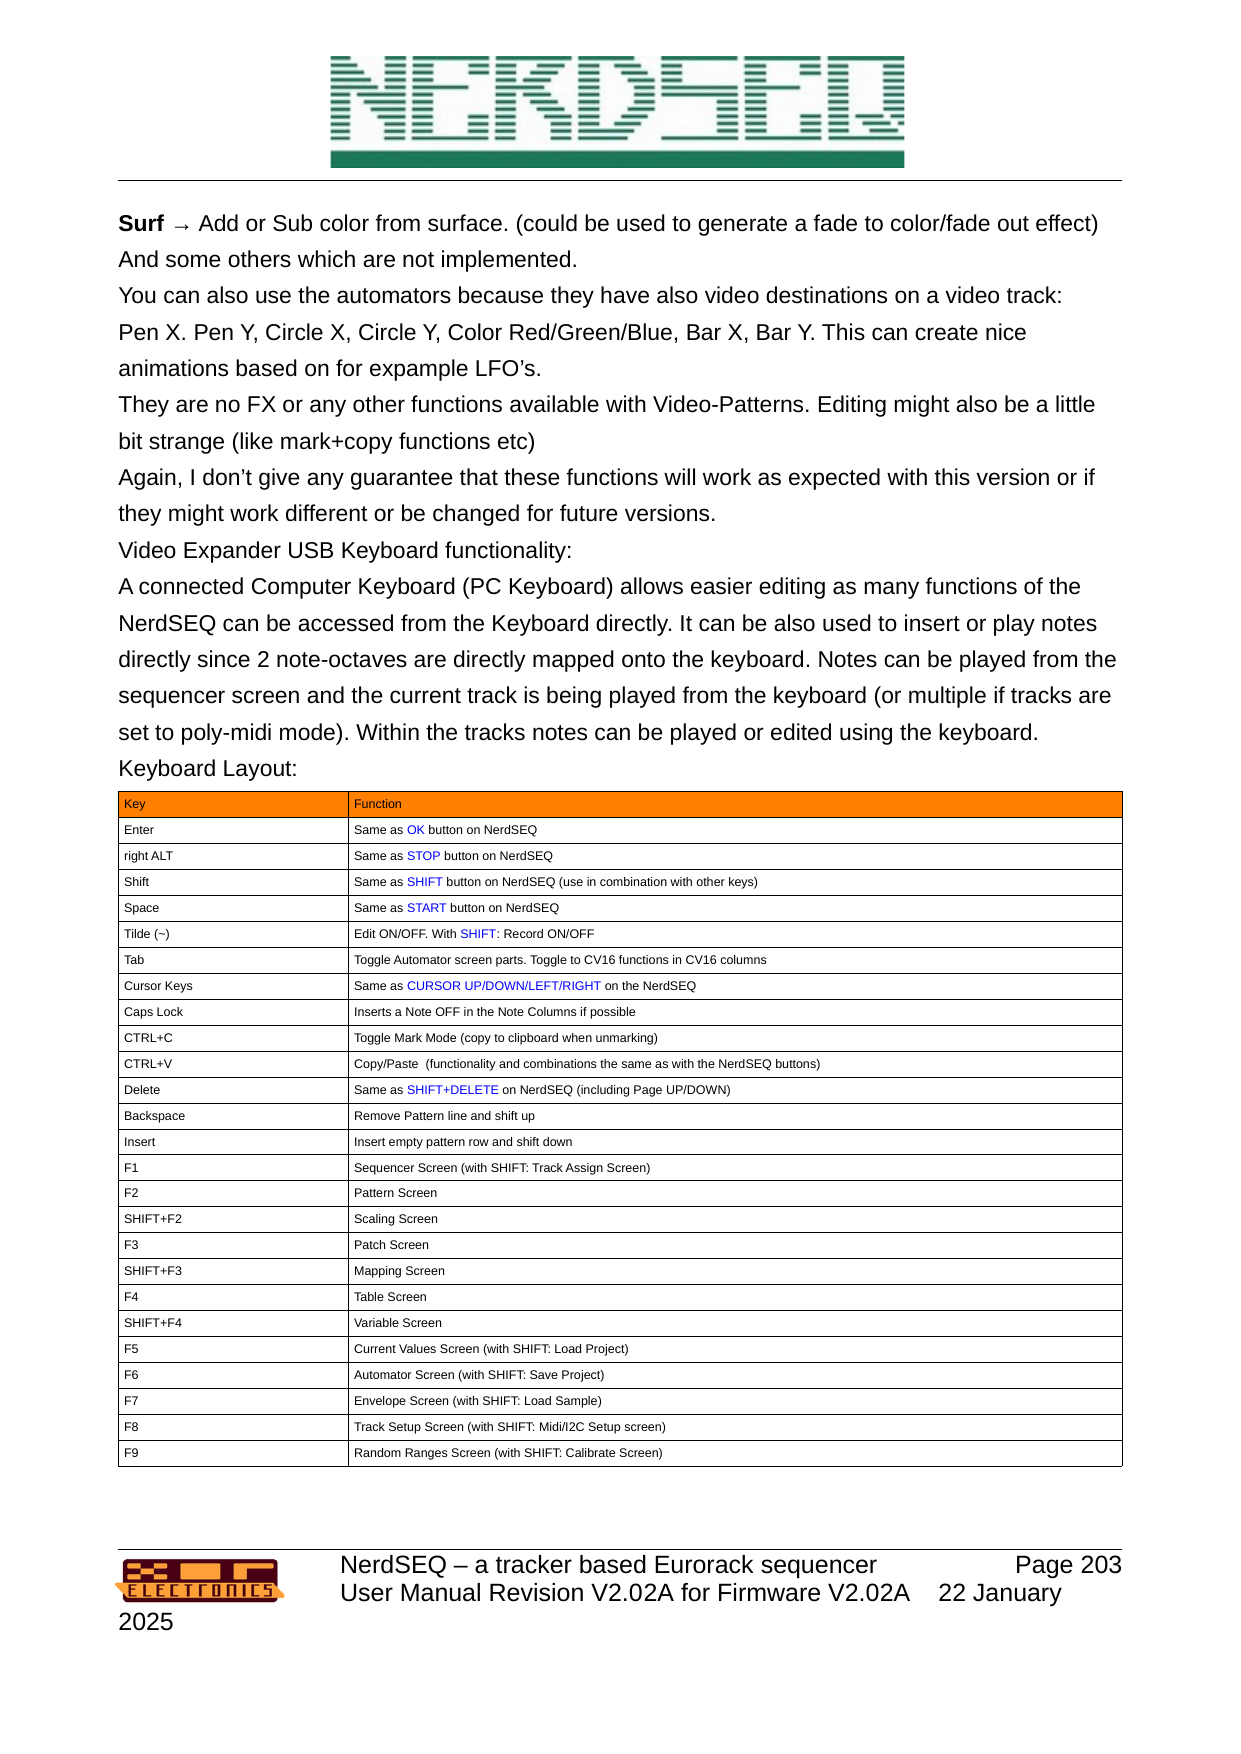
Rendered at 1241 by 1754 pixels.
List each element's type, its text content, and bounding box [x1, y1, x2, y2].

table_cell Random Ranges Screen (with SHIFT: Calibrate Screen) [349, 1441, 1122, 1466]
table_cell Insert empty pattern row and shift down [349, 1130, 1122, 1154]
picture [115, 1555, 285, 1605]
text Keyboard Layout: [118, 755, 1122, 781]
table_cell F8 [119, 1415, 348, 1440]
table_cell Space [119, 896, 348, 921]
table_cell CTRL+C [119, 1026, 348, 1051]
table_cell Table Screen [349, 1285, 1122, 1310]
table_cell Envelope Screen (with SHIFT: Load Sample) [349, 1389, 1122, 1414]
table_cell Tilde (~) [119, 922, 348, 947]
table_cell Sequencer Screen (with SHIFT: Track Assign Screen) [349, 1155, 1122, 1180]
table_cell Tab [119, 948, 348, 973]
table_cell F6 [119, 1363, 348, 1388]
table_cell Automator Screen (with SHIFT: Save Project) [349, 1363, 1122, 1388]
table_cell Edit ON/OFF. With SHIFT: Record ON/OFF [349, 922, 1122, 947]
picture [330, 56, 905, 168]
table_cell SHIFT+F4 [119, 1311, 348, 1336]
table_cell Enter [119, 818, 348, 843]
table_cell F4 [119, 1285, 348, 1310]
table_cell F9 [119, 1441, 348, 1466]
table_cell Pattern Screen [349, 1181, 1122, 1206]
table_cell Same as SHIFT+DELETE on NerdSEQ (including Page UP/DOWN) [349, 1078, 1122, 1102]
table_cell Mapping Screen [349, 1259, 1122, 1284]
table_header Function [349, 792, 1122, 817]
table_cell Same as SHIFT button on NerdSEQ (use in combination with other keys) [349, 870, 1122, 895]
table_header Key [119, 792, 348, 817]
table_cell Same as START button on NerdSEQ [349, 896, 1122, 921]
table_cell Inserts a Note OFF in the Note Columns if possible [349, 1000, 1122, 1025]
table_cell SHIFT+F3 [119, 1259, 348, 1284]
text They are no FX or any other functions available with Video-Patterns. Editing might also be a little bit strange (like mark+copy functions etc) [118, 391, 1122, 454]
table_cell Current Values Screen (with SHIFT: Load Project) [349, 1337, 1122, 1362]
table_cell SHIFT+F2 [119, 1207, 348, 1232]
table_cell Toggle Mark Mode (copy to clipboard when unmarking) [349, 1026, 1122, 1051]
table_cell Backspace [119, 1104, 348, 1128]
table_cell Shift [119, 870, 348, 895]
table_cell CTRL+V [119, 1052, 348, 1077]
table_cell F3 [119, 1233, 348, 1258]
table_cell right ALT [119, 844, 348, 869]
table_cell Cursor Keys [119, 974, 348, 999]
table_cell Patch Screen [349, 1233, 1122, 1258]
table_cell Copy/Paste (functionality and combinations the same as with the NerdSEQ buttons) [349, 1052, 1122, 1077]
table_cell F2 [119, 1181, 348, 1206]
table_cell Scaling Screen [349, 1207, 1122, 1232]
table_cell Delete [119, 1078, 348, 1102]
table_cell F1 [119, 1155, 348, 1180]
text Surf → Add or Sub color from surface. (could be used to generate a fade to color/fade out effect) And some others which are not implemented. You can also use the automators because they have also video destinations on a video track: Pen X. Pen Y, Circle X, Circle Y, Color Red/Green/Blue, Bar X, Bar Y. This can create nice animations based on for expample LFO’s. [118, 209, 1122, 381]
table_cell Track Setup Screen (with SHIFT: Midi/I2C Setup screen) [349, 1415, 1122, 1440]
table_cell Caps Lock [119, 1000, 348, 1025]
text A connected Computer Keyboard (PC Keyboard) allows easier editing as many functions of the NerdSEQ can be accessed from the Keyboard directly. It can be also used to insert or play notes directly since 2 note-octaves are directly mapped onto the keyboard. Notes can be played from the sequencer screen and the current track is being played from the keyboard (or multiple if tracks are set to poly-midi mode). Within the tracks notes can be played or edited using the keyboard. [118, 573, 1122, 745]
table_cell Variable Screen [349, 1311, 1122, 1336]
text Video Expander USB Keyboard functionality: [118, 537, 1122, 563]
table_cell Same as STOP button on NerdSEQ [349, 844, 1122, 869]
table_cell Remove Pattern line and shift up [349, 1104, 1122, 1128]
table_cell Toggle Automator screen parts. Toggle to CV16 functions in CV16 columns [349, 948, 1122, 973]
table_cell F7 [119, 1389, 348, 1414]
table_cell Same as OK button on NerdSEQ [349, 818, 1122, 843]
table_cell Same as CURSOR UP/DOWN/LEFT/RIGHT on the NerdSEQ [349, 974, 1122, 999]
table_cell F5 [119, 1337, 348, 1362]
text Again, I don’t give any guarantee that these functions will work as expected with this version or if they might work different or be changed for future versions. [118, 464, 1122, 527]
table_cell Insert [119, 1130, 348, 1154]
